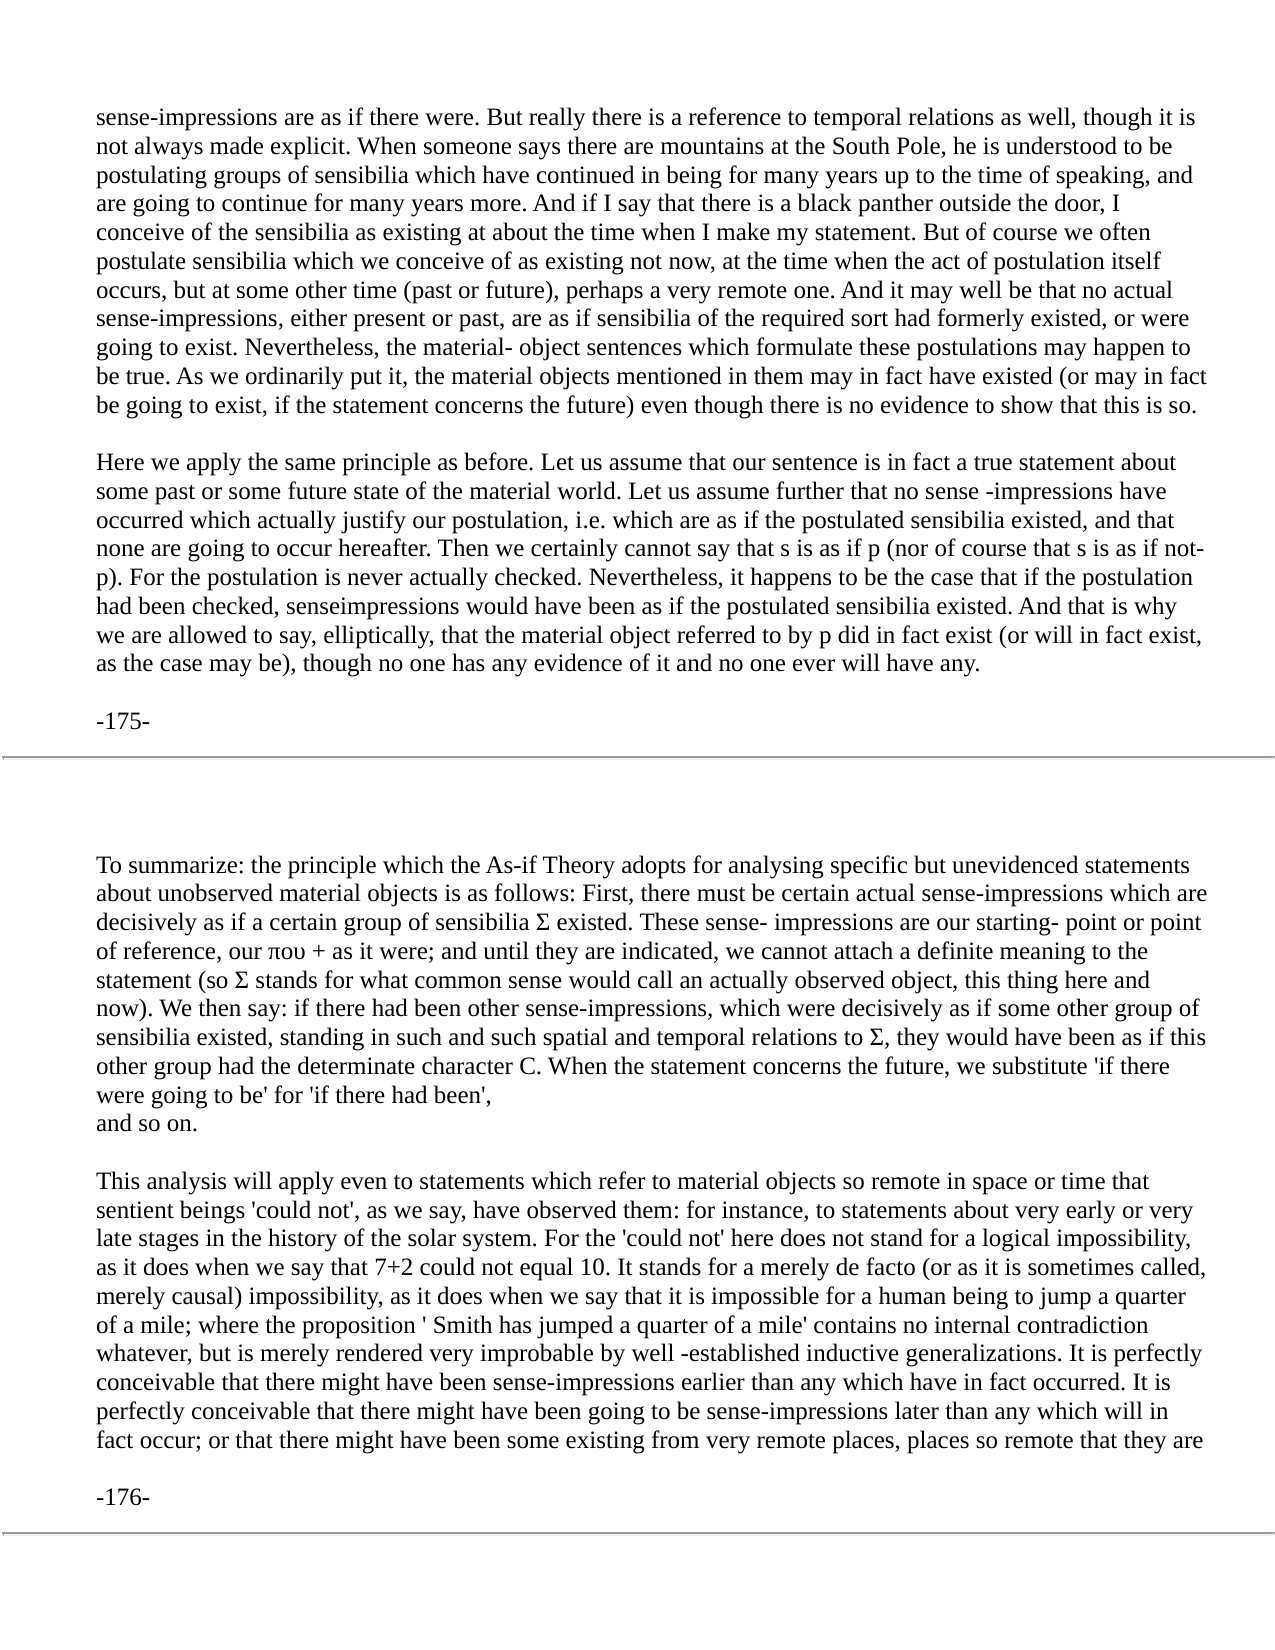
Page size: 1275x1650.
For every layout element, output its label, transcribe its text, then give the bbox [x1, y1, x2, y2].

text -175- [96, 706, 1212, 735]
picture [0, 752, 1275, 762]
text Here we apply the same principle as before. Let us assume that our sentence is in fact a true statement about some past or some future state of the material world. Let us assume further that no sense -impressions have occurred which actually justify our postulation, i.e. which are as if the postulated sensibilia existed, and that none are going to occur hereafter. Then we certainly cannot say that s is as if p (nor of course that s is as if not-p). For the postulation is never actually checked. Nevertheless, it happens to be the case that if the postulation had been checked, senseimpressions would have been as if the postulated sensibilia existed. And that is why we are allowed to say, elliptically, that the material object referred to by p did in fact exist (or will in fact exist, as the case may be), though no one has any evidence of it and no one ever will have any. [96, 447, 1212, 677]
text To summarize: the principle which the As-if Theory adopts for analysing specific but unevidenced statements about unobserved material objects is as follows: First, there must be certain actual sense-impressions which are decisively as if a certain group of sensibilia Σ existed. These sense- impressions are our starting- point or point of reference, our που + as it were; and until they are indicated, we cannot attach a definite meaning to the statement (so Σ stands for what common sense would call an actually observed object, this thing here and now). We then say: if there had been other sense-impressions, which were decisively as if some other group of sensibilia existed, standing in such and such spatial and temporal relations to Σ, they would have been as if this other group had the determinate character C. When the statement concerns the future, we substitute 'if there were going to be' for 'if there had been', [96, 850, 1212, 1108]
text and so on. [96, 1108, 1212, 1137]
text This analysis will apply even to statements which refer to material objects so remote in space or time that sentient beings 'could not', as we say, have observed them: for instance, to statements about very early or very late stages in the history of the solar system. For the 'could not' here does not stand for a logical impossibility, as it does when we say that 7+2 could not equal 10. It stands for a merely de facto (or as it is sometimes called, merely causal) impossibility, as it does when we say that it is impossible for a human being to jump a quarter of a mile; where the proposition ' Smith has jumped a quarter of a mile' contains no internal contradiction whatever, but is merely rendered very improbable by well -established inductive generalizations. It is perfectly conceivable that there might have been sense-impressions earlier than any which have in fact occurred. It is perfectly conceivable that there might have been going to be sense-impressions later than any which will in fact occur; or that there might have been some existing from very remote places, places so remote that they are [96, 1166, 1212, 1453]
picture [0, 1528, 1275, 1538]
text -176- [96, 1482, 1212, 1511]
text sense-impressions are as if there were. But really there is a reference to temporal relations as well, though it is not always made explicit. When someone says there are mountains at the South Pole, he is understood to be postulating groups of sensibilia which have continued in being for many years up to the time of speaking, and are going to continue for many years more. And if I say that there is a black panther outside the door, I conceive of the sensibilia as existing at about the time when I make my statement. But of course we often postulate sensibilia which we conceive of as existing not now, at the time when the act of postulation itself occurs, but at some other time (past or future), perhaps a very remote one. And it may well be that no actual sense-impressions, either present or past, are as if sensibilia of the required sort had formerly existed, or were going to exist. Nevertheless, the material- object sentences which formulate these postulations may happen to be true. As we ordinarily put it, the material objects mentioned in them may in fact have existed (or may in fact be going to exist, if the statement concerns the future) even though there is no evidence to show that this is so. [96, 102, 1212, 418]
